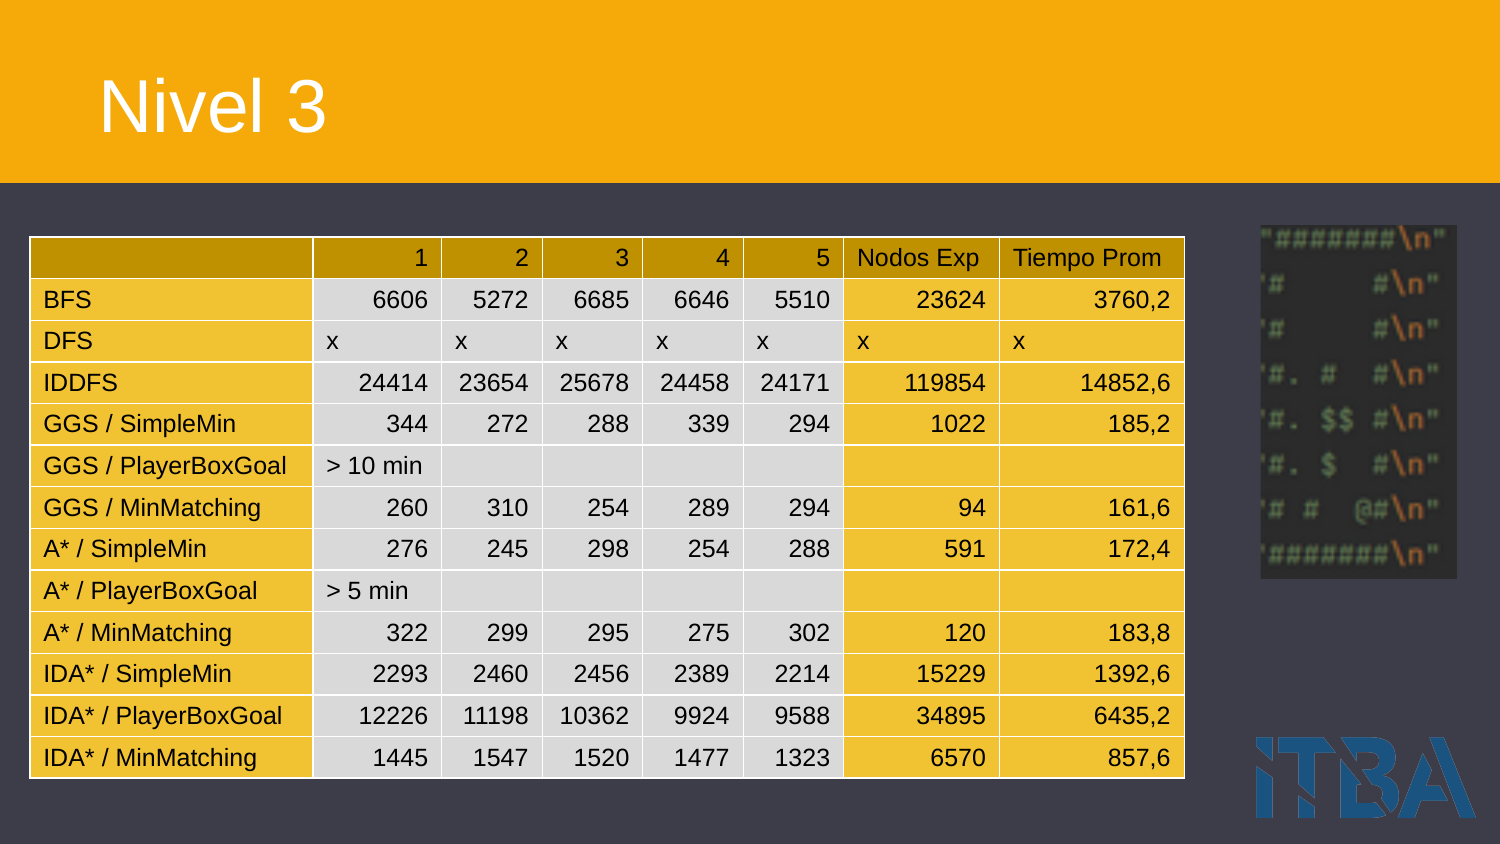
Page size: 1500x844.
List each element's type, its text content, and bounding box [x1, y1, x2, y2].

table_cell 254 [543, 487, 642, 528]
table_cell 339 [643, 404, 743, 444]
table_cell IDA* / MinMatching [31, 737, 312, 777]
table_cell 9924 [643, 696, 743, 736]
table_cell 254 [643, 529, 743, 569]
table_cell 857,6 [1000, 737, 1184, 777]
table_cell 1520 [543, 737, 642, 777]
table_cell [744, 571, 843, 611]
table_cell 2214 [744, 654, 843, 694]
table_cell DFS [31, 321, 312, 361]
table_header 5 [744, 238, 843, 278]
table_cell 294 [744, 404, 843, 444]
table_cell x [1000, 321, 1184, 361]
table_cell 1547 [442, 737, 542, 777]
table_cell [744, 446, 843, 486]
picture [1232, 706, 1500, 844]
table_cell 1477 [643, 737, 743, 777]
table_cell [442, 446, 542, 486]
table_cell 1445 [314, 737, 441, 777]
table_header Nodos Exp [844, 238, 999, 278]
table_cell [1000, 571, 1184, 611]
table_cell 288 [543, 404, 642, 444]
table_cell x [442, 321, 542, 361]
table_cell BFS [31, 279, 312, 320]
table_cell 24458 [643, 363, 743, 403]
table_cell 161,6 [1000, 487, 1184, 528]
table_cell 245 [442, 529, 542, 569]
table_cell 14852,6 [1000, 363, 1184, 403]
picture [1260, 225, 1457, 580]
table_cell 119854 [844, 363, 999, 403]
table_cell IDA* / PlayerBoxGoal [31, 696, 312, 736]
table_header 4 [643, 238, 743, 278]
table_cell 185,2 [1000, 404, 1184, 444]
table_cell 1392,6 [1000, 654, 1184, 694]
table_header 1 [314, 238, 441, 278]
table_cell x [643, 321, 743, 361]
table_cell 11198 [442, 696, 542, 736]
table_cell 302 [744, 612, 843, 653]
table_header Tiempo Prom [1000, 238, 1184, 278]
table_cell GGS / SimpleMin [31, 404, 312, 444]
table_cell GGS / PlayerBoxGoal [31, 446, 312, 486]
table_cell A* / SimpleMin [31, 529, 312, 569]
table_cell 6435,2 [1000, 696, 1184, 736]
table_cell 94 [844, 487, 999, 528]
table_header [31, 238, 312, 278]
table_cell 1022 [844, 404, 999, 444]
table_cell 9588 [744, 696, 843, 736]
table_cell IDDFS [31, 363, 312, 403]
table_cell 288 [744, 529, 843, 569]
table_cell 310 [442, 487, 542, 528]
table_cell 172,4 [1000, 529, 1184, 569]
table_cell x [314, 321, 441, 361]
table_cell 295 [543, 612, 642, 653]
table_cell [844, 571, 999, 611]
table_cell [543, 571, 642, 611]
table_cell 25678 [543, 363, 642, 403]
text_box Nivel 3 [85, 50, 1133, 153]
table_cell 2389 [643, 654, 743, 694]
table_cell 344 [314, 404, 441, 444]
table_cell 10362 [543, 696, 642, 736]
table_cell 6685 [543, 279, 642, 320]
table_cell IDA* / SimpleMin [31, 654, 312, 694]
table_cell [1000, 446, 1184, 486]
table_cell x [844, 321, 999, 361]
table_header 2 [442, 238, 542, 278]
table_cell [442, 571, 542, 611]
table_cell [844, 446, 999, 486]
table_cell [543, 446, 642, 486]
table_cell 24171 [744, 363, 843, 403]
table_cell 299 [442, 612, 542, 653]
table_header 3 [543, 238, 642, 278]
table_cell GGS / MinMatching [31, 487, 312, 528]
table_cell 12226 [314, 696, 441, 736]
table_cell 5510 [744, 279, 843, 320]
table_cell 276 [314, 529, 441, 569]
table_cell x [744, 321, 843, 361]
table_cell 120 [844, 612, 999, 653]
table_cell 6646 [643, 279, 743, 320]
table_cell A* / PlayerBoxGoal [31, 571, 312, 611]
table_cell 289 [643, 487, 743, 528]
table_cell 275 [643, 612, 743, 653]
table_cell 2293 [314, 654, 441, 694]
table_cell 2456 [543, 654, 642, 694]
table_cell [643, 571, 743, 611]
table_cell 322 [314, 612, 441, 653]
text_box [0, 0, 1500, 183]
table_cell x [543, 321, 642, 361]
table_cell 260 [314, 487, 441, 528]
table_cell 34895 [844, 696, 999, 736]
table_cell 6606 [314, 279, 441, 320]
table_cell A* / MinMatching [31, 612, 312, 653]
table_cell 298 [543, 529, 642, 569]
table_cell > 5 min [314, 571, 441, 611]
table_cell 5272 [442, 279, 542, 320]
table_cell 6570 [844, 737, 999, 777]
table_cell 23624 [844, 279, 999, 320]
table_cell > 10 min [314, 446, 441, 486]
table_cell 24414 [314, 363, 441, 403]
table_cell 3760,2 [1000, 279, 1184, 320]
table_cell 183,8 [1000, 612, 1184, 653]
table_cell 2460 [442, 654, 542, 694]
table_cell 272 [442, 404, 542, 444]
table_cell 591 [844, 529, 999, 569]
table_cell 23654 [442, 363, 542, 403]
table_cell 294 [744, 487, 843, 528]
table_cell 15229 [844, 654, 999, 694]
table_cell 1323 [744, 737, 843, 777]
table_cell [643, 446, 743, 486]
